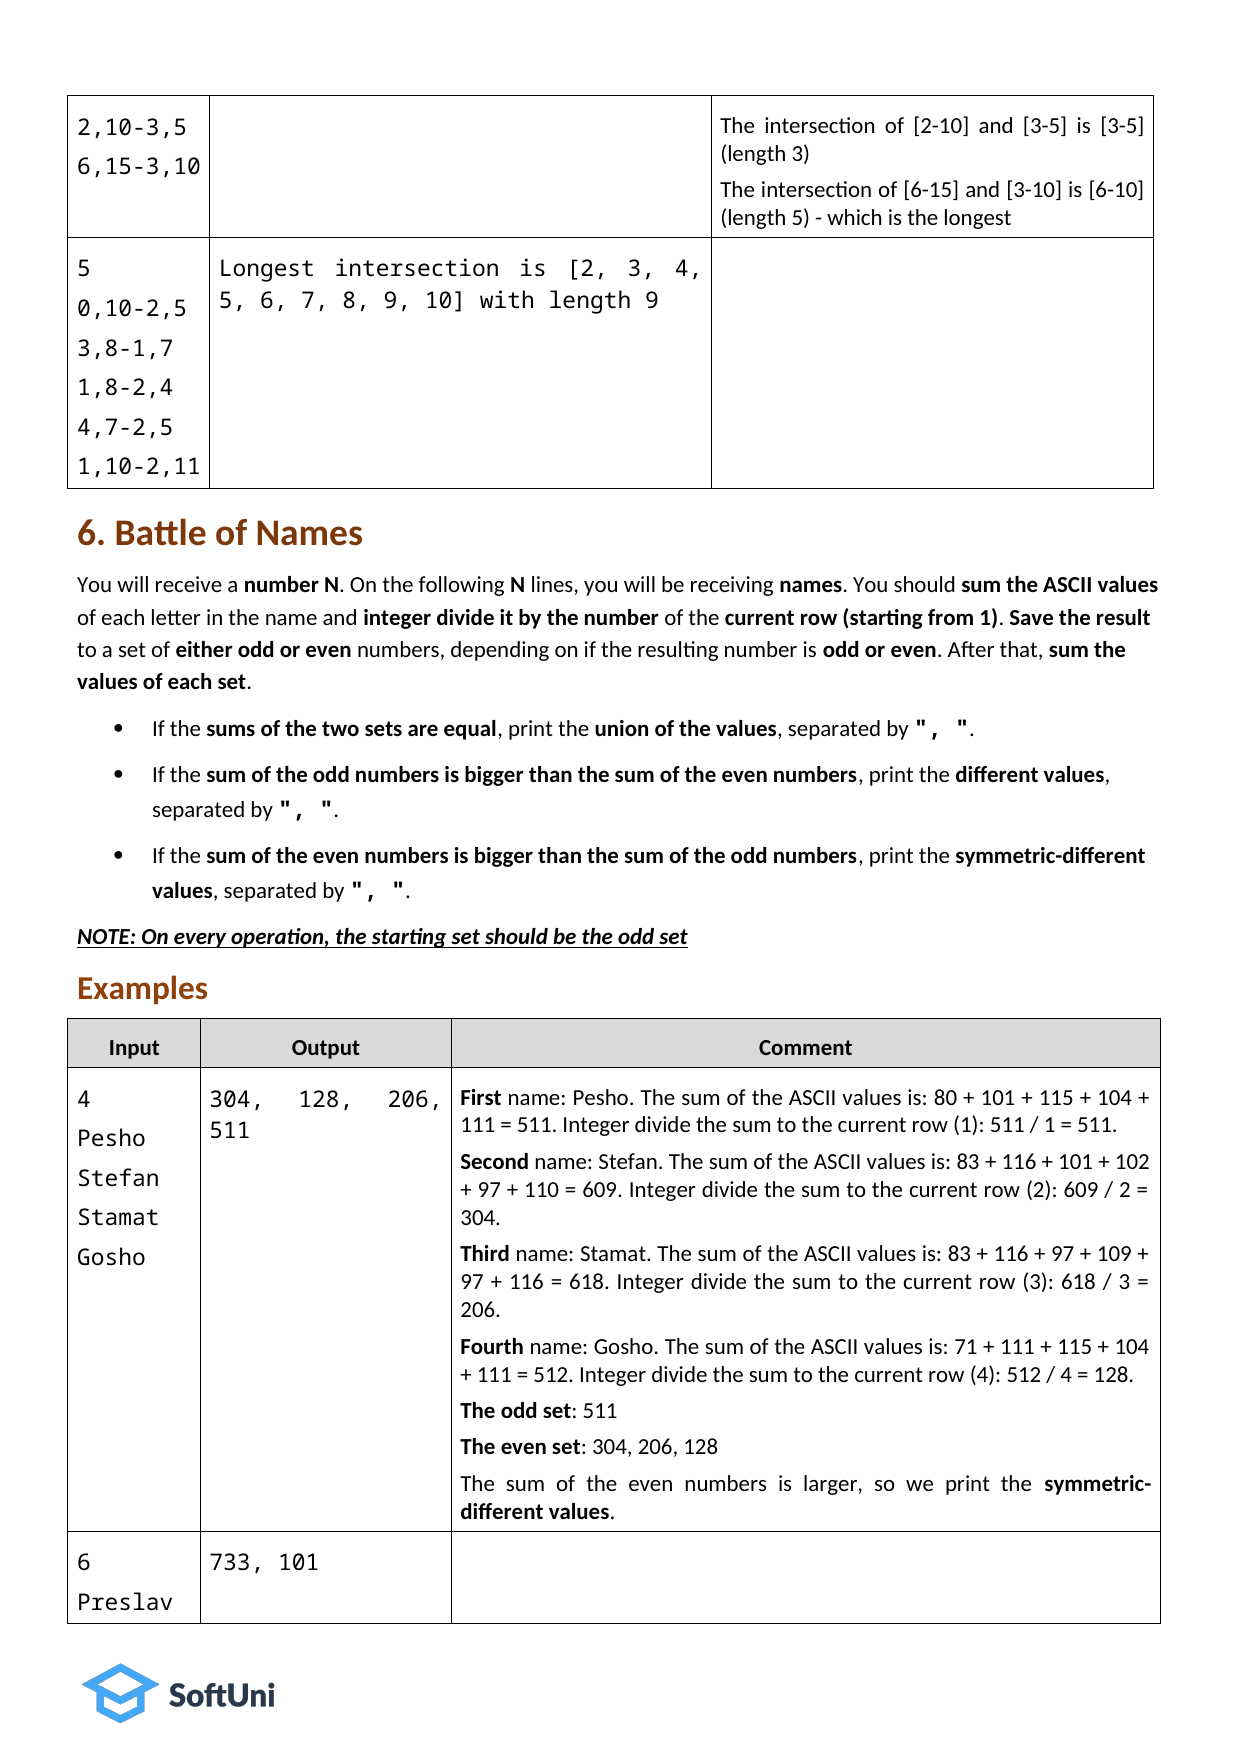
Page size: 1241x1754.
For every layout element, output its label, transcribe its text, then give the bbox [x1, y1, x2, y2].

list If the sum of the even numbers is bigger than the sum of the odd numbers, print the symmetric-different values, separated by ", ". [114, 841, 1163, 905]
table_header Output [201, 1019, 451, 1067]
table_cell [712, 238, 1153, 487]
table_header Input [68, 1019, 200, 1067]
table_cell First name: Pesho. The sum of the ASCII values is: 80 + 101 + 115 + 104 + 111 = 511. Integer divide the sum to the current row (1): 511 / 1 = 511. Second name: Stefan. The sum of the ASCII values is: 83 + 116 + 101 + 102 + 97 + 110 = 609. Integer divide the sum to the current row (2): 609 / 2 = 304. Third name: Stamat. The sum of the ASCII values is: 83 + 116 + 97 + 109 + 97 + 116 = 618. Integer divide the sum to the current row (3): 618 / 3 = 206. Fourth name: Gosho. The sum of the ASCII values is: 71 + 111 + 115 + 104 + 111 = 512. Integer divide the sum to the current row (4): 512 / 4 = 128. The odd set: 511 The even set: 304, 206, 128 The sum of the even numbers is larger, so we print the symmetric-different values. [452, 1068, 1160, 1531]
table_cell 733, 101 [201, 1532, 451, 1623]
text NOTE: On every operation, the starting set should be the odd set [77, 922, 1163, 950]
table_cell 4 Pesho Stefan Stamat Gosho [68, 1068, 200, 1531]
text You will receive a number N. On the following N lines, you will be receiving names. You should sum the ASCII values of each letter in the name and integer divide it by the number of the current row (starting from 1). Save the result to a set of either odd or even numbers, depending on if the resulting number is odd or even. After that, sum the values of each set. [77, 570, 1163, 695]
table_header Comment [452, 1019, 1160, 1067]
table_cell The intersection of [2-10] and [3-5] is [3-5] (length 3) The intersection of [6-15] and [3-10] is [6-10] (length 5) - which is the longest [712, 96, 1153, 237]
table_cell 5 0,10-2,5 3,8-1,7 1,8-2,4 4,7-2,5 1,10-2,11 [68, 238, 209, 487]
subtitle Examples [77, 967, 1163, 1008]
subtitle Battle of Names [77, 509, 1163, 555]
list If the sums of the two sets are equal, print the union of the values, separated by ", ". [114, 712, 1163, 743]
table_cell 6 Preslav [68, 1532, 200, 1623]
list If the sum of the odd numbers is bigger than the sum of the even numbers, print the different values, separated by ", ". [114, 760, 1163, 824]
table_cell 2,10-3,5 6,15-3,10 [68, 96, 209, 237]
picture [75, 1658, 281, 1729]
table_cell [452, 1532, 1160, 1623]
table_cell 304, 128, 206, 511 [201, 1068, 451, 1531]
table_cell Longest intersection is [2, 3, 4, 5, 6, 7, 8, 9, 10] with length 9 [210, 238, 711, 487]
table_cell [210, 96, 711, 237]
